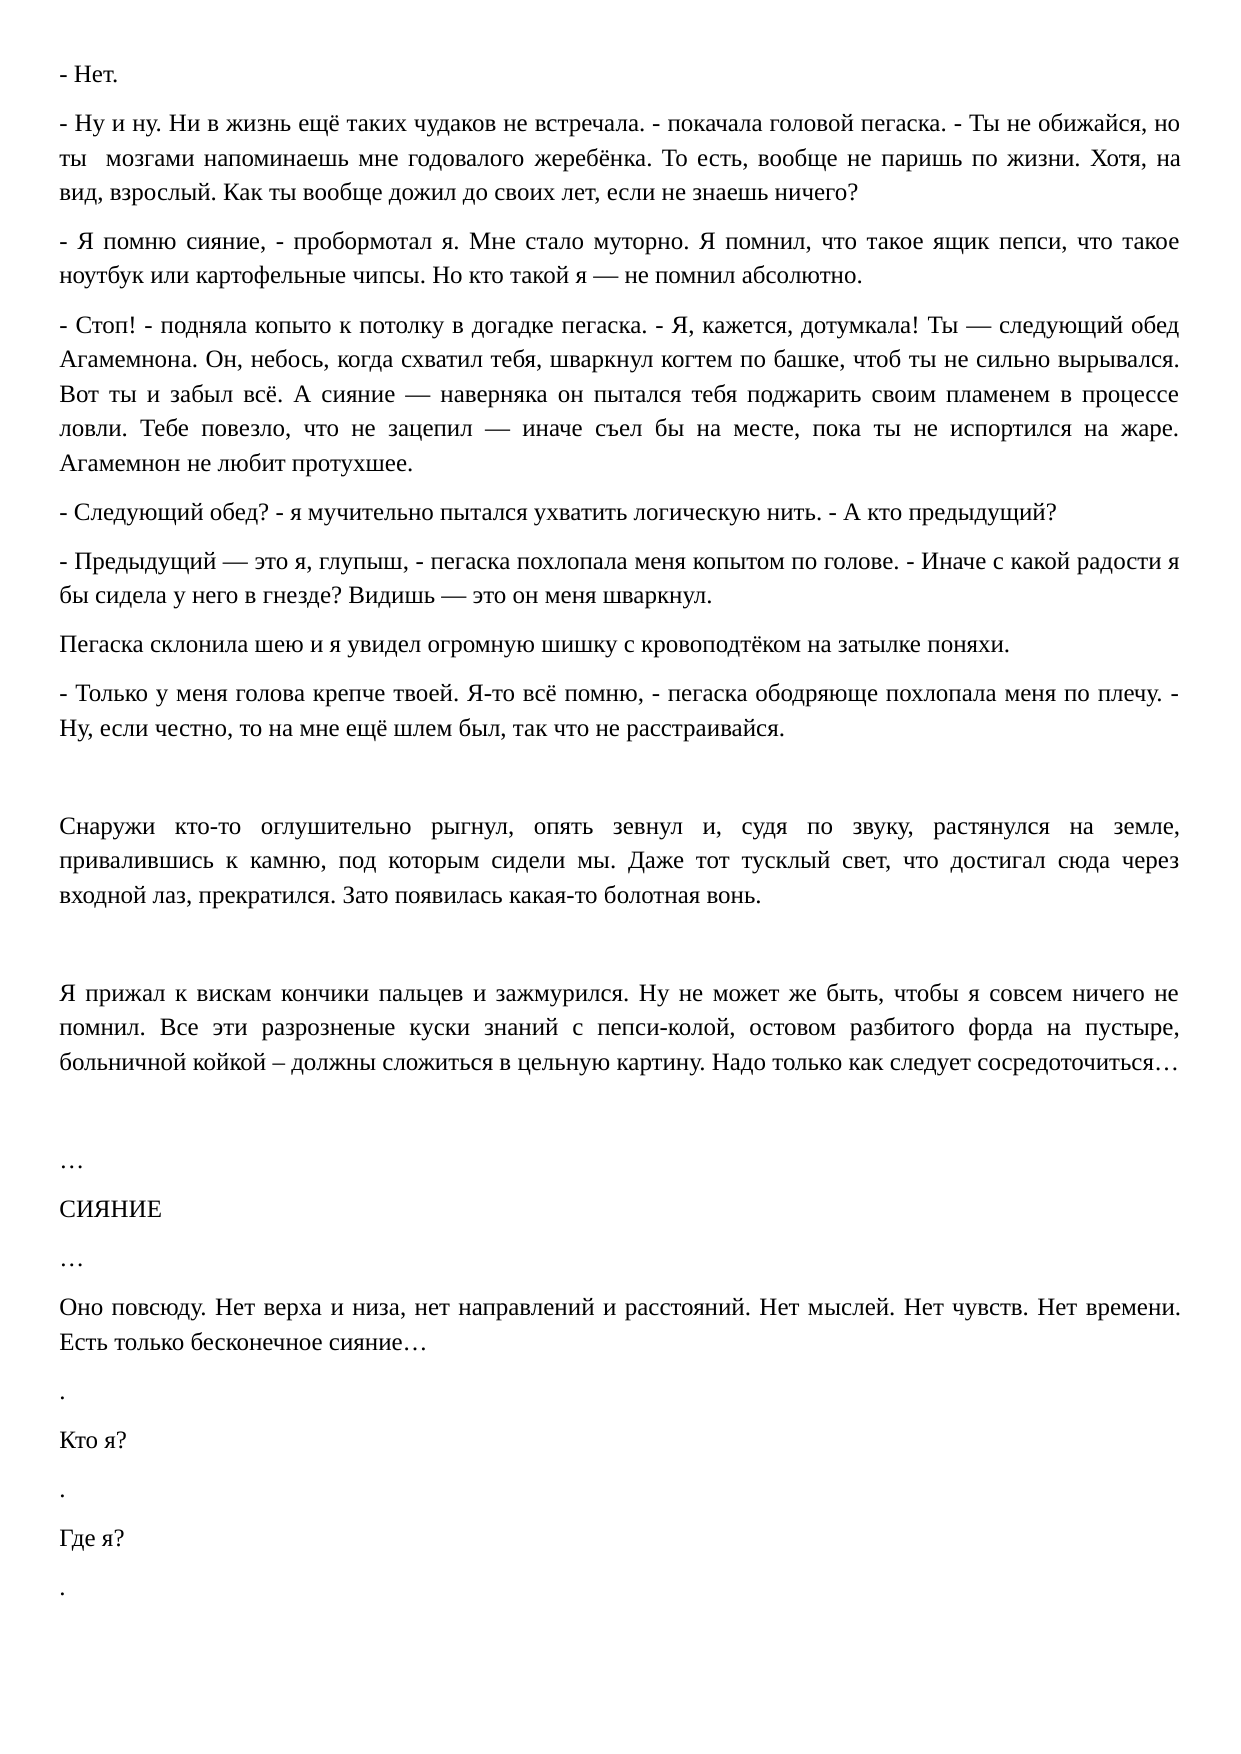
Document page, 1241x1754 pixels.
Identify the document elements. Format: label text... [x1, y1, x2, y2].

text - Я помню сияние, - пробормотал я. Мне стало муторно. Я помнил, что такое ящик пепси, что такое ноутбук или картофельные чипсы. Но кто такой я — не помнил абсолютно. [59, 226, 1181, 289]
text Кто я? [59, 1425, 1181, 1454]
text - Стоп! - подняла копыто к потолку в догадке пегаска. - Я, кажется, дотумкала! Ты — следующий обед Агамемнона. Он, небось, когда схватил тебя, шваркнул когтем по башке, чтоб ты не сильно вырывался. Вот ты и забыл всё. А сияние — наверняка он пытался тебя поджарить своим пламенем в процессе ловли. Тебе повезло, что не зацепил — иначе съел бы на месте, пока ты не испортился на жаре. Агамемнон не любит протухшее. [59, 310, 1181, 476]
text - Нет. [59, 59, 1181, 88]
text Пегаска склонила шею и я увидел огромную шишку с кровоподтёком на затылке поняхи. [59, 629, 1181, 658]
text … [59, 1243, 1181, 1272]
text - Предыдущий — это я, глупыш, - пегаска похлопала меня копытом по голове. - Иначе с какой радости я бы сидела у него в гнезде? Видишь — это он меня шваркнул. [59, 546, 1181, 609]
text Оно повсюду. Нет верха и низа, нет направлений и расстояний. Нет мыслей. Нет чувств. Нет времени. Есть только бесконечное сияние… [59, 1292, 1181, 1356]
text - Только у меня голова крепче твоей. Я-то всё помню, - пегаска ободряюще похлопала меня по плечу. - Ну, если честно, то на мне ещё шлем был, так что не расстраивайся. [59, 678, 1181, 742]
text Снаружи кто-то оглушительно рыгнул, опять зевнул и, судя по звуку, растянулся на земле, привалившись к камню, под которым сидели мы. Даже тот тусклый свет, что достигал сюда через входной лаз, прекратился. Зато появилась какая-то болотная вонь. [59, 811, 1181, 909]
text Я прижал к вискам кончики пальцев и зажмурился. Ну не может же быть, чтобы я совсем ничего не помнил. Все эти разрозненые куски знаний с пепси-колой, остовом разбитого форда на пустыре, больничной койкой – должны сложиться в цельную картину. Надо только как следует сосредоточиться… [59, 978, 1181, 1076]
text Где я? [59, 1523, 1181, 1552]
text … [59, 1145, 1181, 1174]
text СИЯНИЕ [59, 1194, 1181, 1223]
text - Ну и ну. Ни в жизнь ещё таких чудаков не встречала. - покачала головой пегаска. - Ты не обижайся, но ты мозгами напоминаешь мне годовалого жеребёнка. То есть, вообще не паришь по жизни. Хотя, на вид, взрослый. Как ты вообще дожил до своих лет, если не знаешь ничего? [59, 108, 1181, 206]
text . [59, 1474, 1181, 1503]
text . [59, 1572, 1181, 1601]
text . [59, 1376, 1181, 1404]
text - Следующий обед? - я мучительно пытался ухватить логическую нить. - А кто предыдущий? [59, 497, 1181, 525]
